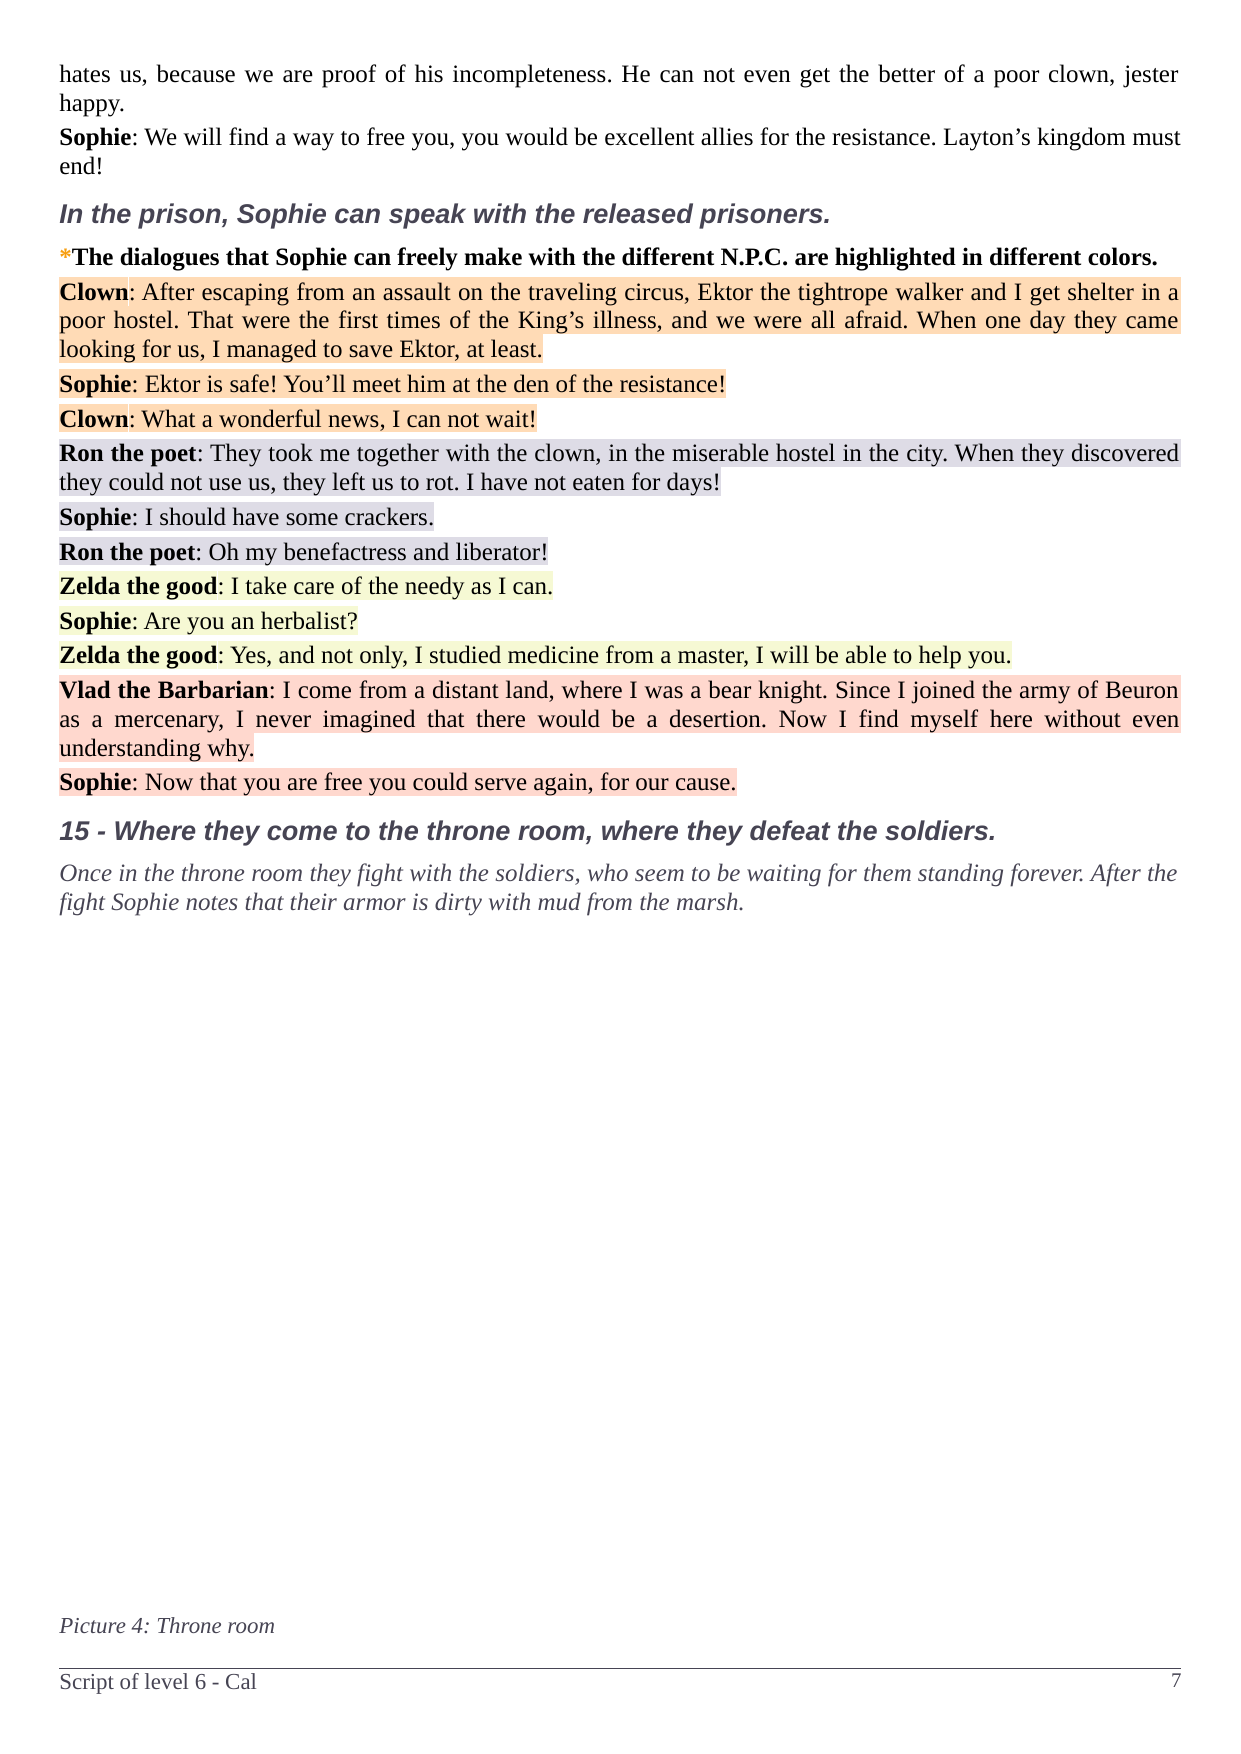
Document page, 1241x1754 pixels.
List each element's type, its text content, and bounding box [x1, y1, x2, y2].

text hates us, because we are proof of his incompleteness. He can not even get the better of a poor clown, jester happy. [59, 59, 1181, 117]
text Clown: After escaping from an assault on the traveling circus, Ektor the tightrope walker and I get shelter in a poor hostel. That were the first times of the King’s illness, and we were all afraid. When one day they came looking for us, I managed to save Ektor, at least. [59, 277, 1181, 363]
text Sophie: We will find a way to free you, you would be excellent allies for the resistance. Layton’s kingdom must end! [59, 122, 1181, 180]
text *The dialogues that Sophie can freely make with the different N.P.C. are highlighted in different colors. [59, 242, 1181, 271]
text Vlad the Barbarian: I come from a distant land, where I was a bear knight. Since I joined the army of Beuron as a mercenary, I never imagined that there would be a desertion. Now I find myself here without even understanding why. [59, 675, 1181, 762]
text Ron the poet: They took me together with the clown, in the miserable hostel in the city. When they discovered they could not use us, they left us to rot. I have not eaten for days! [59, 438, 1181, 496]
text Sophie: Now that you are free you could serve again, for our cause. [59, 767, 1181, 796]
subtitle 15 - Where they come to the throne room, where they defeat the soldiers. [59, 815, 1181, 846]
text Sophie: I should have some crackers. [59, 502, 1181, 531]
text Zelda the good: I take care of the needy as I can. [59, 571, 1181, 600]
text Ron the poet: Oh my benefactress and liberator! [59, 537, 1181, 565]
text Sophie: Ektor is safe! You’ll meet him at the den of the resistance! [59, 369, 1181, 398]
text Clown: What a wonderful news, I can not wait! [59, 404, 1181, 432]
subtitle In the prison, Sophie can speak with the released prisoners. [59, 198, 1181, 230]
text Sophie: Are you an herbalist? [59, 606, 1181, 635]
text Zelda the good: Yes, and not only, I studied medicine from a master, I will be able to help you. [59, 641, 1181, 669]
text Picture 4: Throne room [59, 934, 1181, 1638]
text Once in the throne room they fight with the soldiers, who seem to be waiting for them standing forever. After the fight Sophie notes that their armor is dirty with mud from the marsh. [59, 858, 1181, 916]
